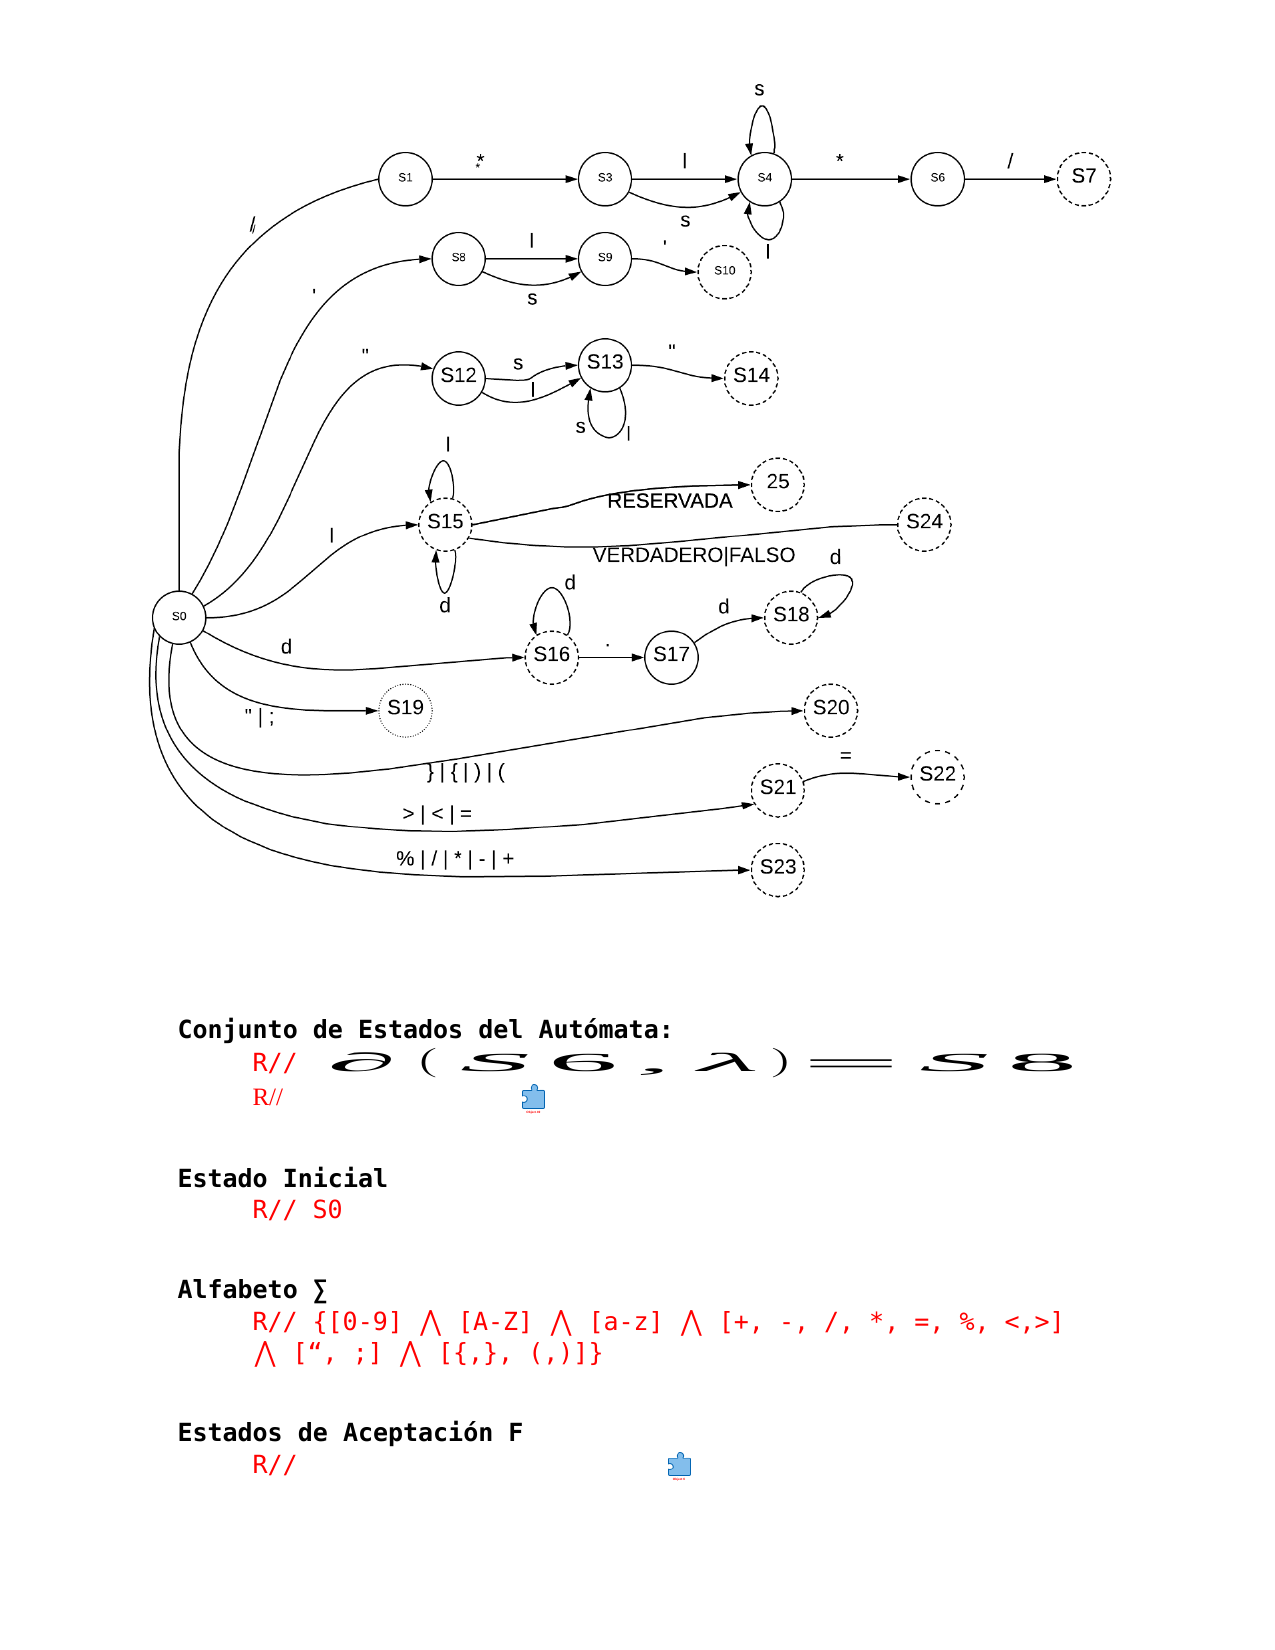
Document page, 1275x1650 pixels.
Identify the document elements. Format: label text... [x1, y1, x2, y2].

subtitle Alfabeto ∑ [177, 1275, 1098, 1304]
list R// S0 [252, 1196, 1098, 1225]
list R// [252, 1082, 1098, 1114]
subtitle Estados de Aceptación F [177, 1418, 1098, 1447]
subtitle Estado Inicial [177, 1164, 1098, 1193]
subtitle Conjunto de Estados del Autómata: [177, 1016, 1098, 1045]
picture [123, 52, 1137, 923]
list R// [252, 1047, 1098, 1079]
list R// [252, 1449, 1098, 1481]
list R// {[0-9] ⋀ [A-Z] ⋀ [a-z] ⋀ [+, -, /, *, =, %, <,>] ⋀ [“, ;] ⋀ [{,}, (,)]} [252, 1307, 1098, 1367]
